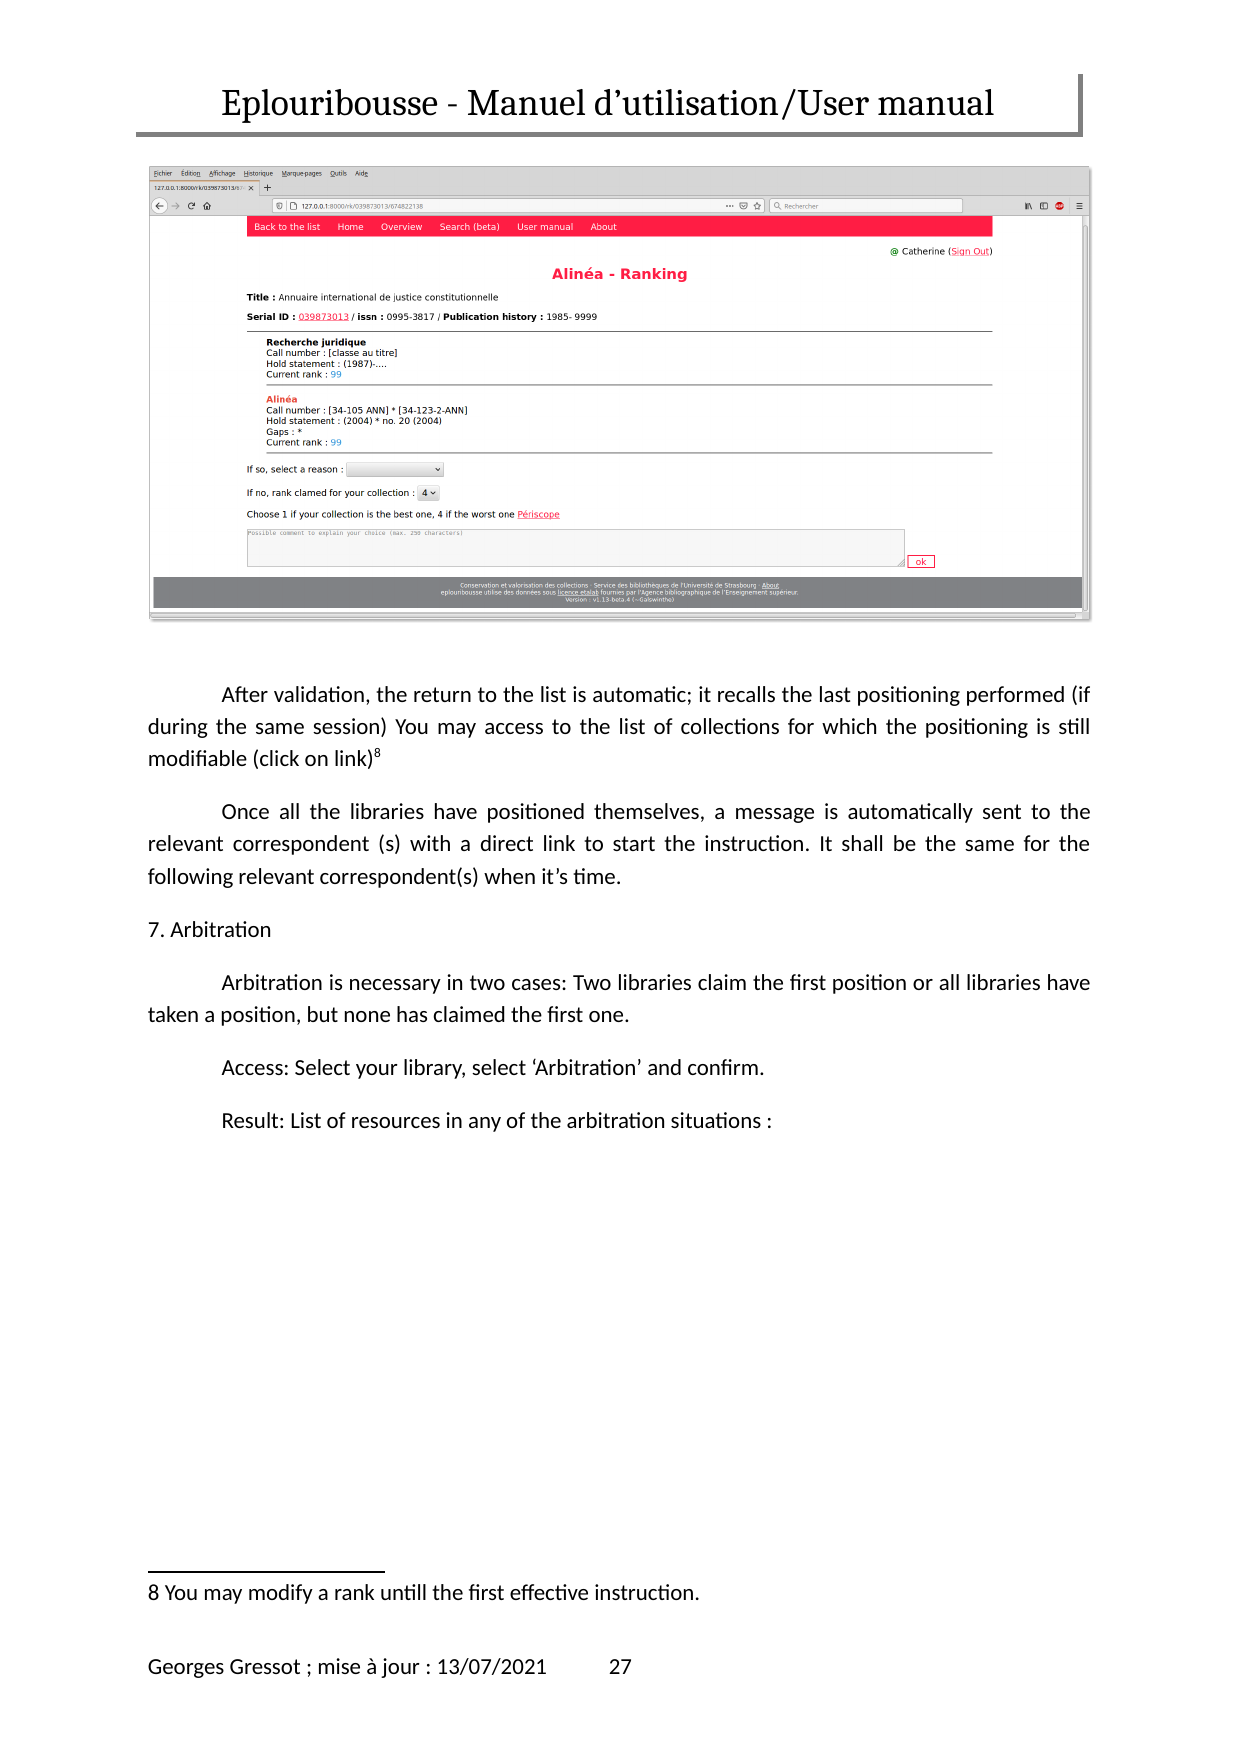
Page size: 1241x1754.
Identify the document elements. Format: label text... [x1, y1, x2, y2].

picture [147, 164, 1093, 623]
text After validation, the return to the list is automatic; it recalls the last positioning performed (if during the same session) You may access to the list of collections for which the positioning is still modifiable (click on link) [148, 680, 1093, 772]
text You may modify a rank untill the first effective instruction. [148, 1578, 1093, 1606]
text Arbitration is necessary in two cases: Two libraries claim the first position or all libraries have taken a position, but none has claimed the first one. [148, 968, 1093, 1028]
text Result: List of resources in any of the arbitration situations : [148, 1106, 1093, 1134]
text Access: Select your library, select ‘Arbitration’ and confirm. [148, 1053, 1093, 1081]
text 7. Arbitration [148, 915, 1093, 943]
text Once all the libraries have positioned themselves, a message is automatically sent to the relevant correspondent (s) with a direct link to start the instruction. It shall be the same for the following relevant correspondent(s) when it’s time. [148, 797, 1093, 890]
